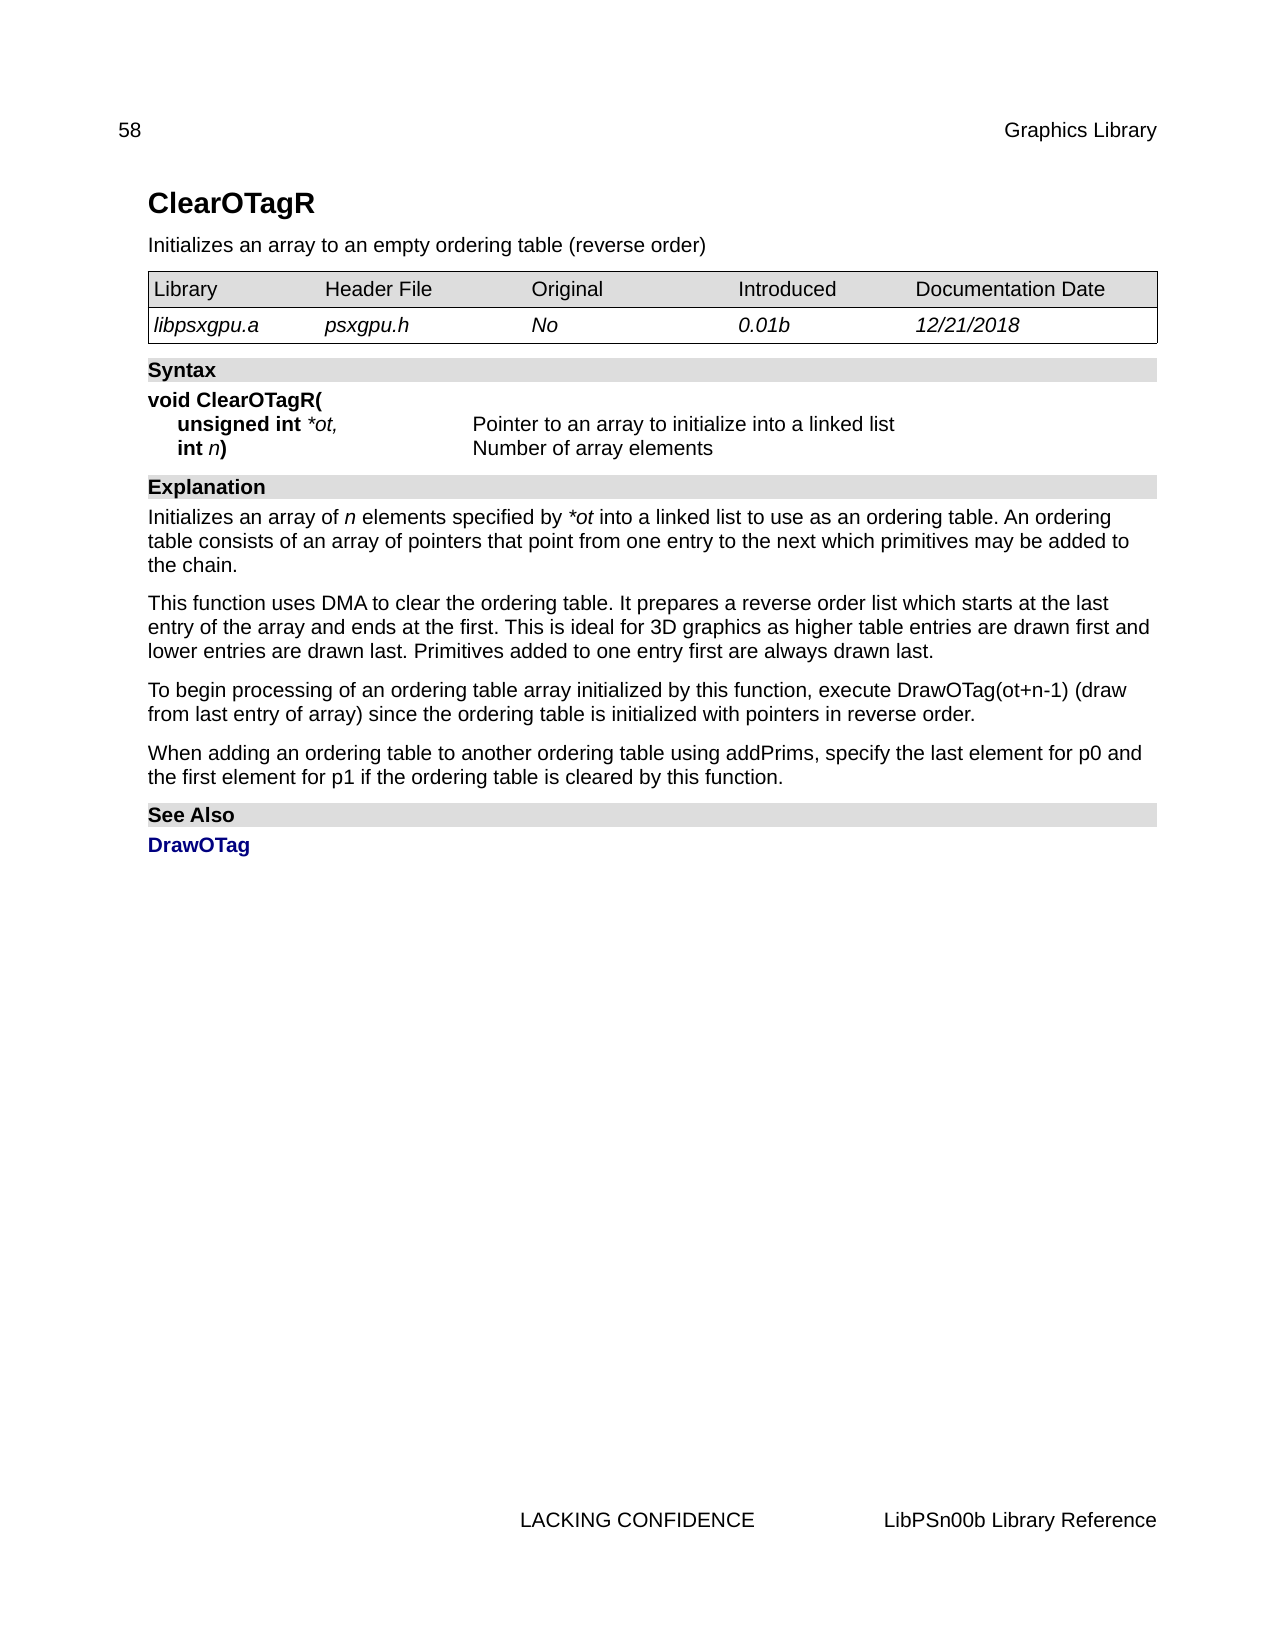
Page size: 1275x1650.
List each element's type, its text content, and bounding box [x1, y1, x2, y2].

text int n) Number of array elements [148, 436, 1157, 460]
subtitle ClearOTagR [148, 186, 1157, 220]
text To begin processing of an ordering table array initialized by this function, execute DrawOTag(ot+n-1) (draw from last entry of array) since the ordering table is initialized with pointers in reverse order. [148, 678, 1157, 726]
text libpsxgpu.a psxgpu.h No 0.01b 12/21/2018 [149, 308, 1157, 343]
text DrawOTag [148, 833, 1157, 857]
text Initializes an array to an empty ordering table (reverse order) [148, 232, 1157, 256]
subtitle See Also [148, 803, 1157, 827]
subtitle Syntax [148, 358, 1157, 382]
text Library Header File Original Introduced Documentation Date [149, 272, 1157, 307]
text This function uses DMA to clear the ordering table. It prepares a reverse order list which starts at the last entry of the array and ends at the first. This is ideal for 3D graphics as higher table entries are drawn first and lower entries are drawn last. Primitives added to one entry first are always drawn last. [148, 591, 1157, 663]
text When adding an ordering table to another ordering table using addPrims, specify the last element for p0 and the first element for p1 if the ordering table is cleared by this function. [148, 741, 1157, 788]
text void ClearOTagR( [148, 388, 1157, 412]
text Initializes an array of n elements specified by *ot into a linked list to use as an ordering table. An ordering table consists of an array of pointers that point from one entry to the next which primitives may be added to the chain. [148, 504, 1157, 576]
subtitle Explanation [148, 475, 1157, 499]
text unsigned int *ot, Pointer to an array to initialize into a linked list [148, 412, 1157, 436]
